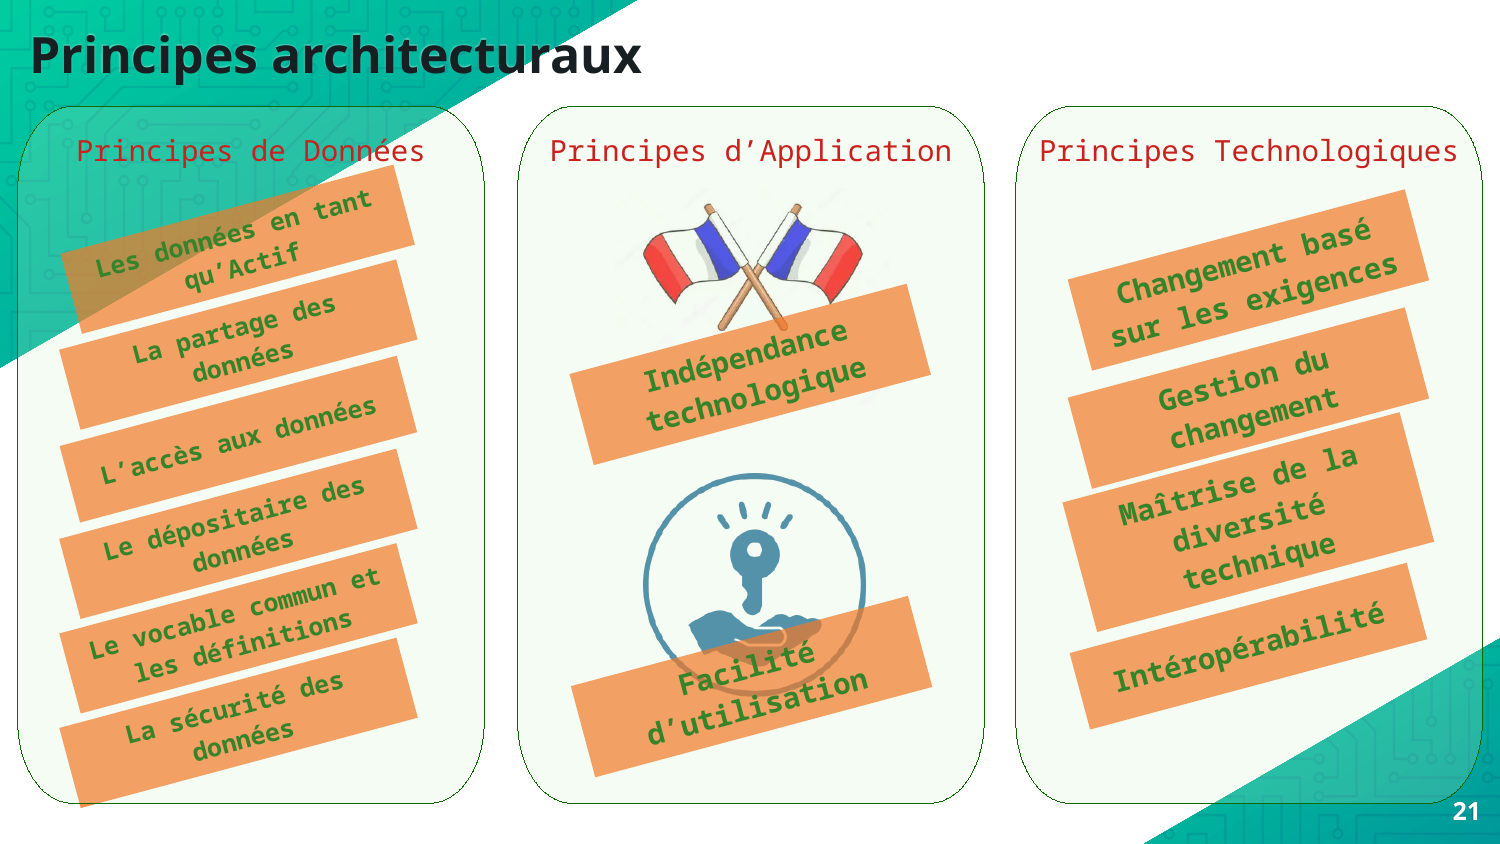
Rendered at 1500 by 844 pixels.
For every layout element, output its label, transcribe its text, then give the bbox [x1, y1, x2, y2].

text_box Principes Technologiques [1015, 123, 1483, 290]
text_box [42, 106, 463, 123]
text_box [1015, 290, 1483, 804]
text_box [539, 106, 963, 123]
slide_number [1391, 779, 1482, 844]
text_box [17, 290, 485, 804]
text_box [1037, 106, 1461, 123]
text_box [517, 290, 985, 804]
title Principes architecturaux [29, 30, 1249, 89]
text_box Principes d’Application [517, 123, 985, 290]
text_box Principes de Données [17, 123, 485, 290]
